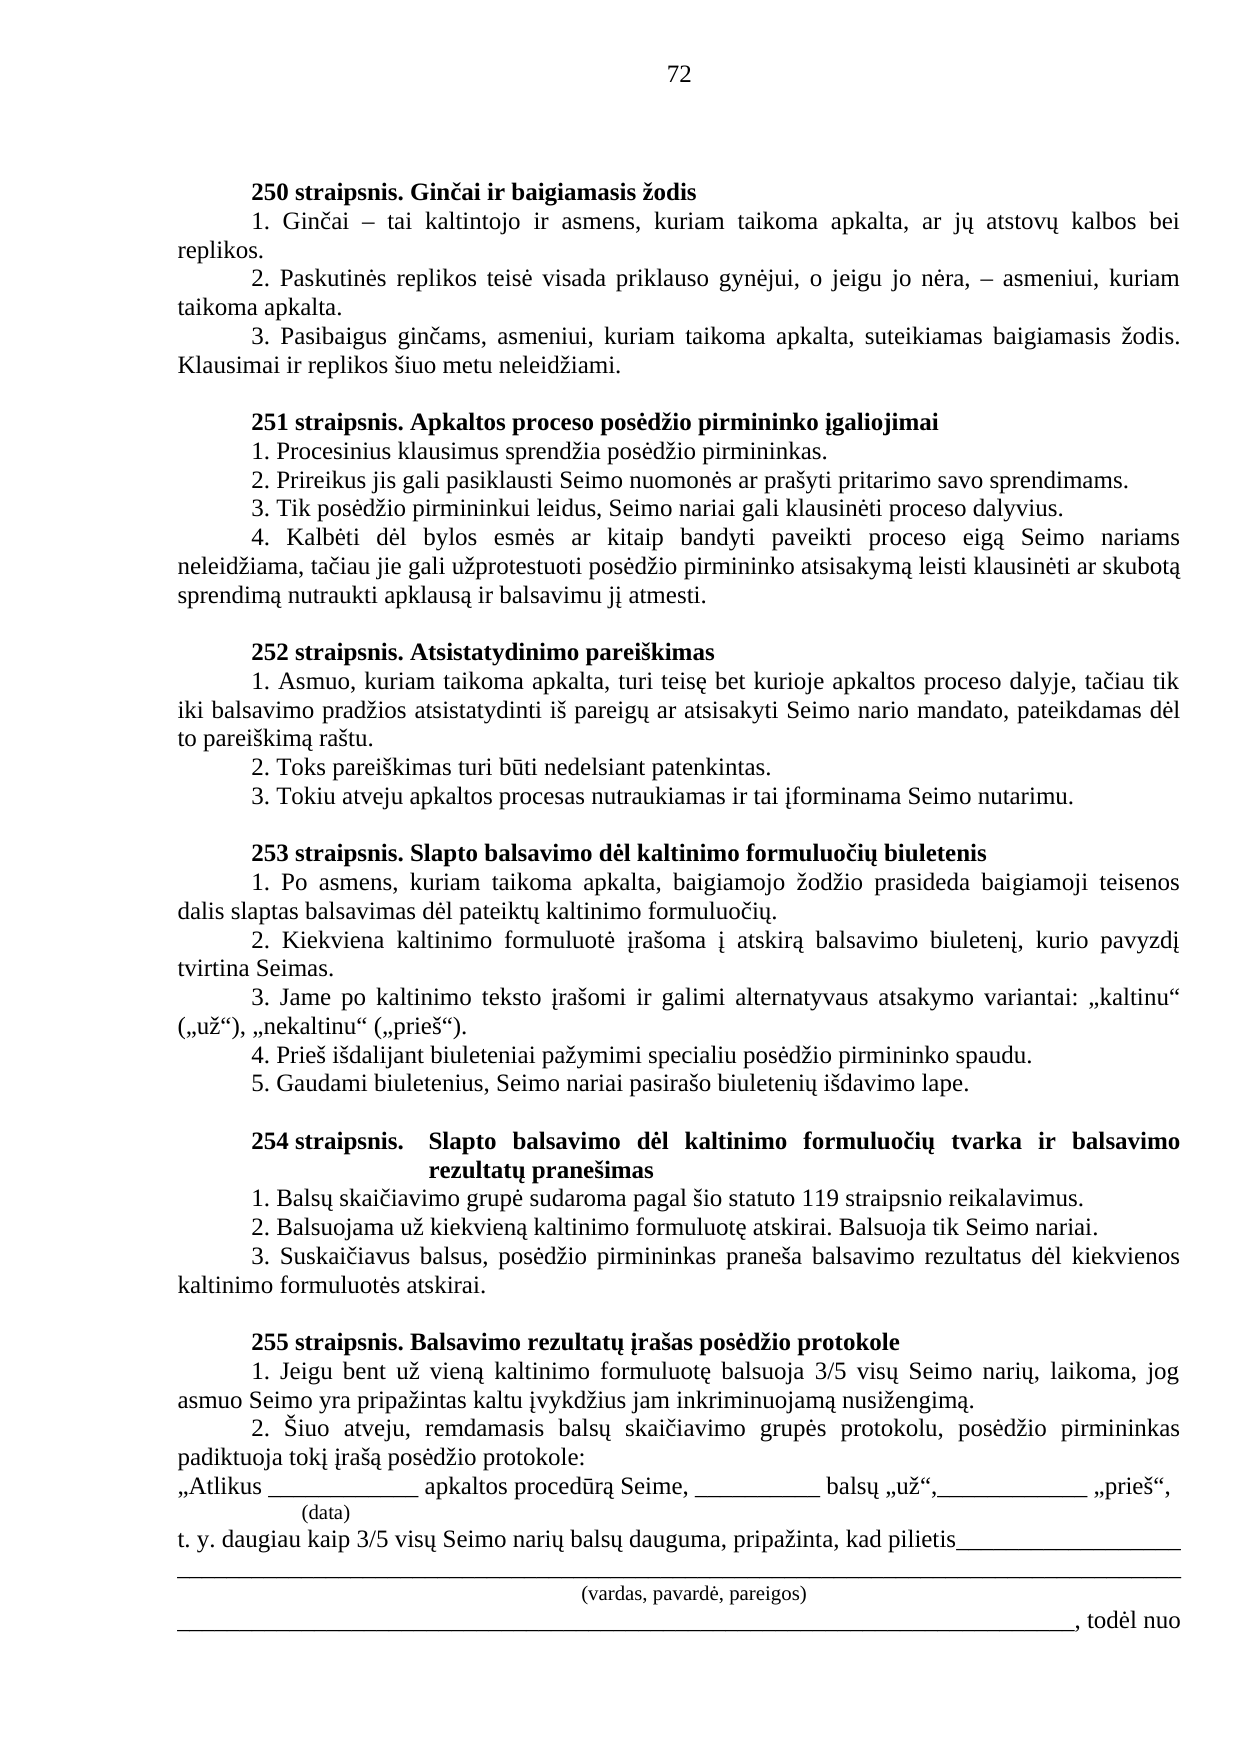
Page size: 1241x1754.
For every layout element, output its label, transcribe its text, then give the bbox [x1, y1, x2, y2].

text 2. Kiekviena kaltinimo formuluotė įrašoma į atskirą balsavimo biuletenį, kurio pavyzdį tvirtina Seimas. [177, 925, 1181, 982]
text 2. Paskutinės replikos teisė visada priklauso gynėjui, o jeigu jo nėra, – asmeniui, kuriam taikoma apkalta. [177, 263, 1181, 321]
text 1. Ginčai – tai kaltintojo ir asmens, kuriam taikoma apkalta, ar jų atstovų kalbos bei replikos. [177, 206, 1181, 263]
text 5. Gaudami biuletenius, Seimo nariai pasirašo biuletenių išdavimo lape. [177, 1068, 1181, 1097]
text 1. Procesinius klausimus sprendžia posėdžio pirmininkas. [177, 436, 1181, 465]
text 3. Tik posėdžio pirmininkui leidus, Seimo nariai gali klausinėti proceso dalyvius. [177, 493, 1181, 522]
text 1. Balsų skaičiavimo grupė sudaroma pagal šio statuto 119 straipsnio reikalavimus. [177, 1183, 1181, 1212]
text 1. Po asmens, kuriam taikoma apkalta, baigiamojo žodžio prasideda baigiamoji teisenos dalis slaptas balsavimas dėl pateiktų kaltinimo formuluočių. [177, 867, 1181, 925]
text 1. Asmuo, kuriam taikoma apkalta, turi teisę bet kurioje apkaltos proceso dalyje, tačiau tik iki balsavimo pradžios atsistatydinti iš pareigų ar atsisakyti Seimo nario mandato, pateikdamas dėl to pareiškimą raštu. [177, 666, 1181, 752]
text „Atlikus ____________ apkaltos procedūrą Seime, __________ balsų „už“,____________ „prieš“, [177, 1471, 1181, 1500]
text 2. Šiuo atveju, remdamasis balsų skaičiavimo grupės protokolu, posėdžio pirmininkas padiktuoja tokį įrašą posėdžio protokole: [177, 1413, 1181, 1471]
text 251 straipsnis. Apkaltos proceso posėdžio pirmininko įgaliojimai [177, 407, 1181, 436]
text 3. Pasibaigus ginčams, asmeniui, kuriam taikoma apkalta, suteikiamas baigiamasis žodis. Klausimai ir replikos šiuo metu neleidžiami. [177, 321, 1181, 378]
text 255 straipsnis. Balsavimo rezultatų įrašas posėdžio protokole [177, 1327, 1181, 1356]
text 2. Toks pareiškimas turi būti nedelsiant patenkintas. [177, 752, 1181, 781]
text 2. Balsuojama už kiekvieną kaltinimo formuluotę atskirai. Balsuoja tik Seimo nariai. [177, 1212, 1181, 1241]
text 4. Kalbėti dėl bylos esmės ar kitaip bandyti paveikti proceso eigą Seimo nariams neleidžiama, tačiau jie gali užprotestuoti posėdžio pirmininko atsisakymą leisti klausinėti ar skubotą sprendimą nutraukti apklausą ir balsavimu jį atmesti. [177, 522, 1181, 608]
text 250 straipsnis. Ginčai ir baigiamasis žodis [177, 177, 1181, 206]
text 252 straipsnis. Atsistatydinimo pareiškimas [177, 637, 1181, 666]
text t. y. daugiau kaip 3/5 visų Seimo narių balsų dauguma, pripažinta, kad pilietis [177, 1524, 1181, 1552]
text 254 straipsnis. Slapto balsavimo dėl kaltinimo formuluočių tvarka ir balsavimo rezultatų pranešimas [251, 1126, 1181, 1183]
text 1. Jeigu bent už vieną kaltinimo formuluotę balsuoja 3/5 visų Seimo narių, laikoma, jog asmuo Seimo yra pripažintas kaltu įvykdžius jam inkriminuojamą nusižengimą. [177, 1356, 1181, 1413]
text 4. Prieš išdalijant biuleteniai pažymimi specialiu posėdžio pirmininko spaudu. [177, 1040, 1181, 1068]
text 3. Tokiu atveju apkaltos procesas nutraukiamas ir tai įforminama Seimo nutarimu. [177, 781, 1181, 810]
text 3. Jame po kaltinimo teksto įrašomi ir galimi alternatyvaus atsakymo variantai: „kaltinu“ („už“), „nekaltinu“ („prieš“). [177, 982, 1181, 1040]
text 253 straipsnis. Slapto balsavimo dėl kaltinimo formuluočių biuletenis [177, 838, 1181, 867]
text 2. Prireikus jis gali pasiklausti Seimo nuomonės ar prašyti pritarimo savo sprendimams. [177, 465, 1181, 493]
text (data) [177, 1500, 1181, 1524]
text 3. Suskaičiavus balsus, posėdžio pirmininkas praneša balsavimo rezultatus dėl kiekvienos kaltinimo formuluotės atskirai. [177, 1241, 1181, 1298]
text (vardas, pavardė, pareigos) [177, 1581, 1181, 1605]
text , todėl nuo [177, 1605, 1181, 1634]
